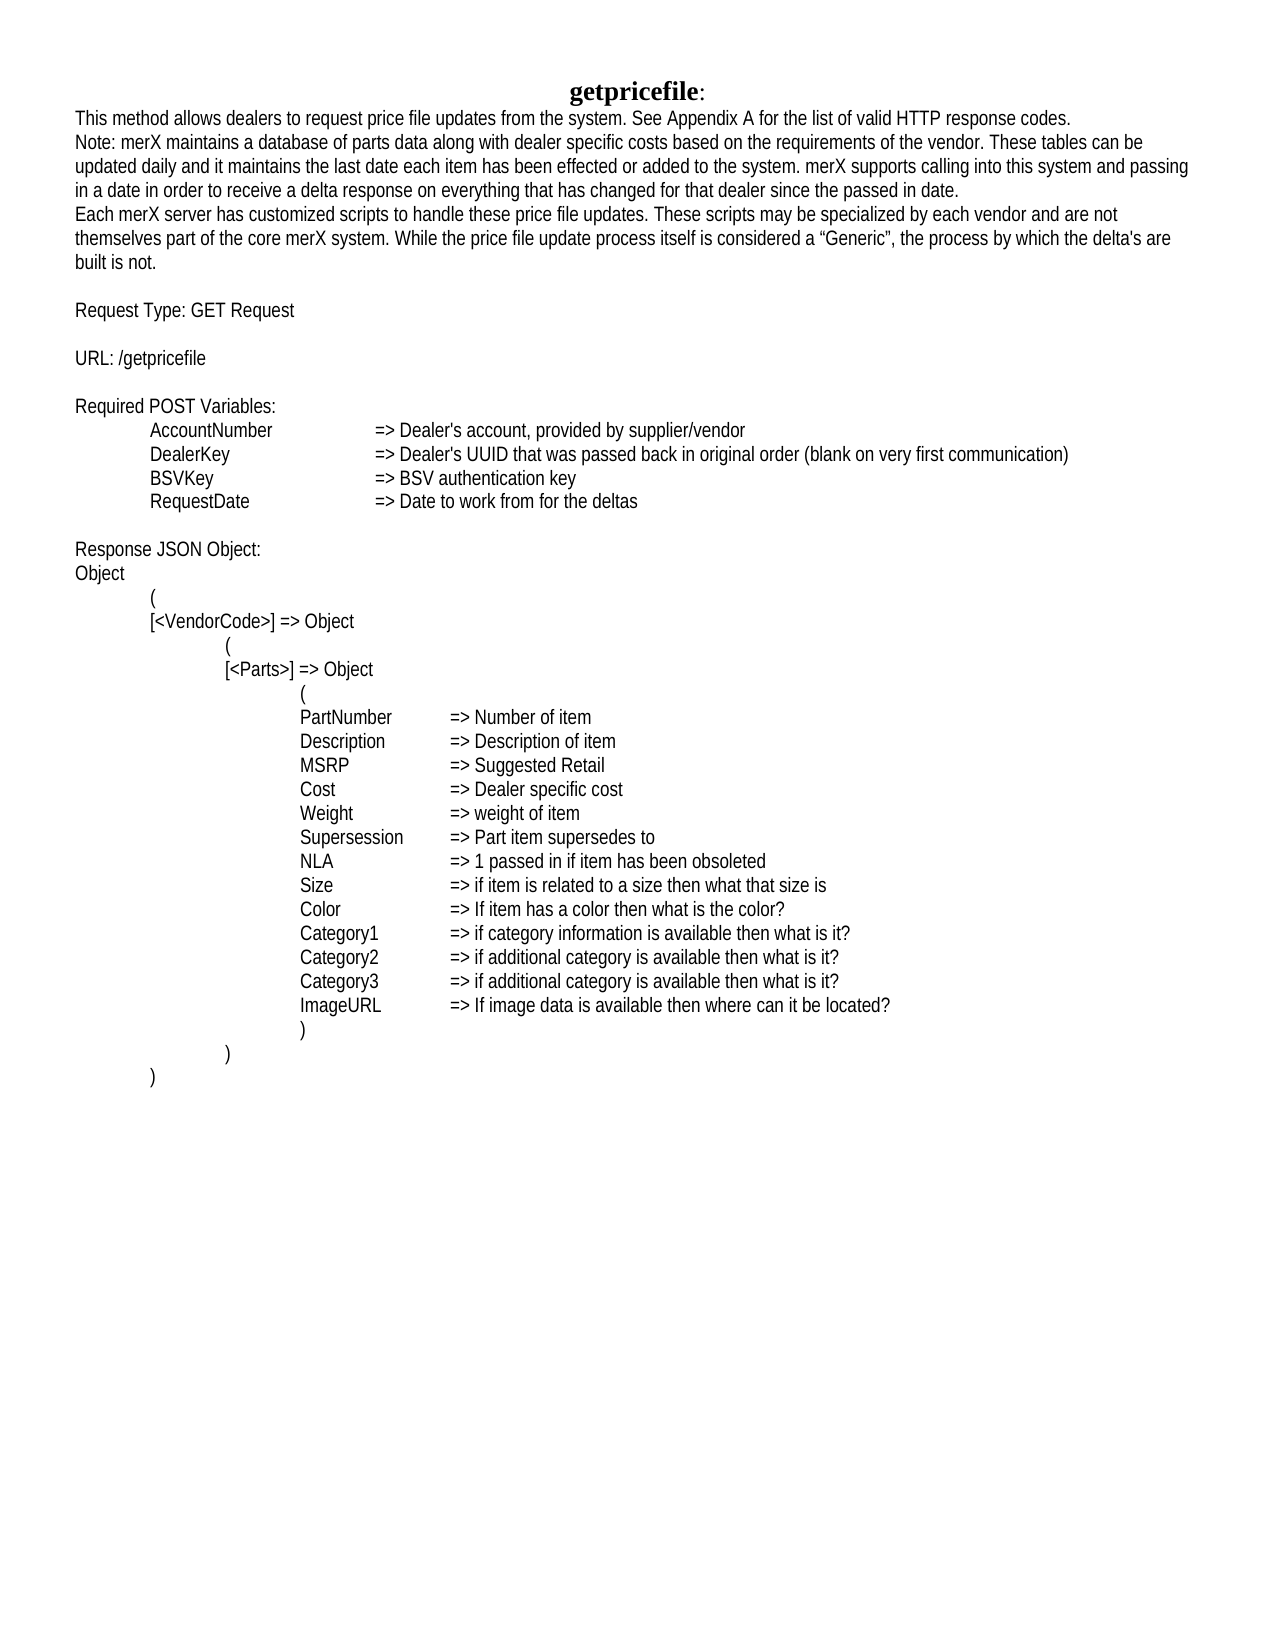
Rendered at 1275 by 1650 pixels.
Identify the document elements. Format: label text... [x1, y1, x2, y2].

text BSVKey => BSV authentication key [75, 466, 1200, 489]
text getpricefile: [75, 75, 1200, 106]
text URL: /getpricefile [75, 346, 1200, 370]
text ( [75, 585, 1200, 609]
text ( [75, 681, 1200, 705]
text Category3 => if additional category is available then what is it? [75, 969, 1200, 993]
text Color => If item has a color then what is the color? [75, 897, 1200, 921]
text Response JSON Object: [75, 537, 1200, 561]
text Cost => Dealer specific cost [75, 777, 1200, 801]
text PartNumber => Number of item [75, 705, 1200, 729]
text AccountNumber => Dealer's account, provided by supplier/vendor [75, 418, 1200, 442]
text Required POST Variables: [75, 394, 1200, 418]
text NLA => 1 passed in if item has been obsoleted [75, 849, 1200, 873]
text DealerKey => Dealer's UUID that was passed back in original order (blank on very first communication) [75, 442, 1200, 466]
text Supersession => Part item supersedes to [75, 825, 1200, 849]
text This method allows dealers to request price file updates from the system. See Appendix A for the list of valid HTTP response codes. [75, 106, 1200, 130]
text ImageURL => If image data is available then where can it be located? [75, 993, 1200, 1017]
text Description => Description of item [75, 729, 1200, 753]
text Category1 => if category information is available then what is it? [75, 921, 1200, 945]
text ) [75, 1064, 1200, 1088]
text Weight => weight of item [75, 801, 1200, 825]
text ( [75, 633, 1200, 657]
text Request Type: GET Request [75, 298, 1200, 322]
text [<VendorCode>] => Object [75, 609, 1200, 633]
text Each merX server has customized scripts to handle these price file updates. These scripts may be specialized by each vendor and are not themselves part of the core merX system. While the price file update process itself is considered a “Generic”, the process by which the delta's are built is not. [75, 202, 1200, 274]
text ) [75, 1017, 1200, 1041]
text ) [75, 1041, 1200, 1064]
text Note: merX maintains a database of parts data along with dealer specific costs based on the requirements of the vendor. These tables can be updated daily and it maintains the last date each item has been effected or added to the system. merX supports calling into this system and passing in a date in order to receive a delta response on everything that has changed for that dealer since the passed in date. [75, 130, 1200, 202]
text MSRP => Suggested Retail [75, 753, 1200, 777]
text Object [75, 561, 1200, 585]
text Size => if item is related to a size then what that size is [75, 873, 1200, 897]
text Category2 => if additional category is available then what is it? [75, 945, 1200, 969]
text RequestDate => Date to work from for the deltas [75, 489, 1200, 513]
text [<Parts>] => Object [75, 657, 1200, 681]
